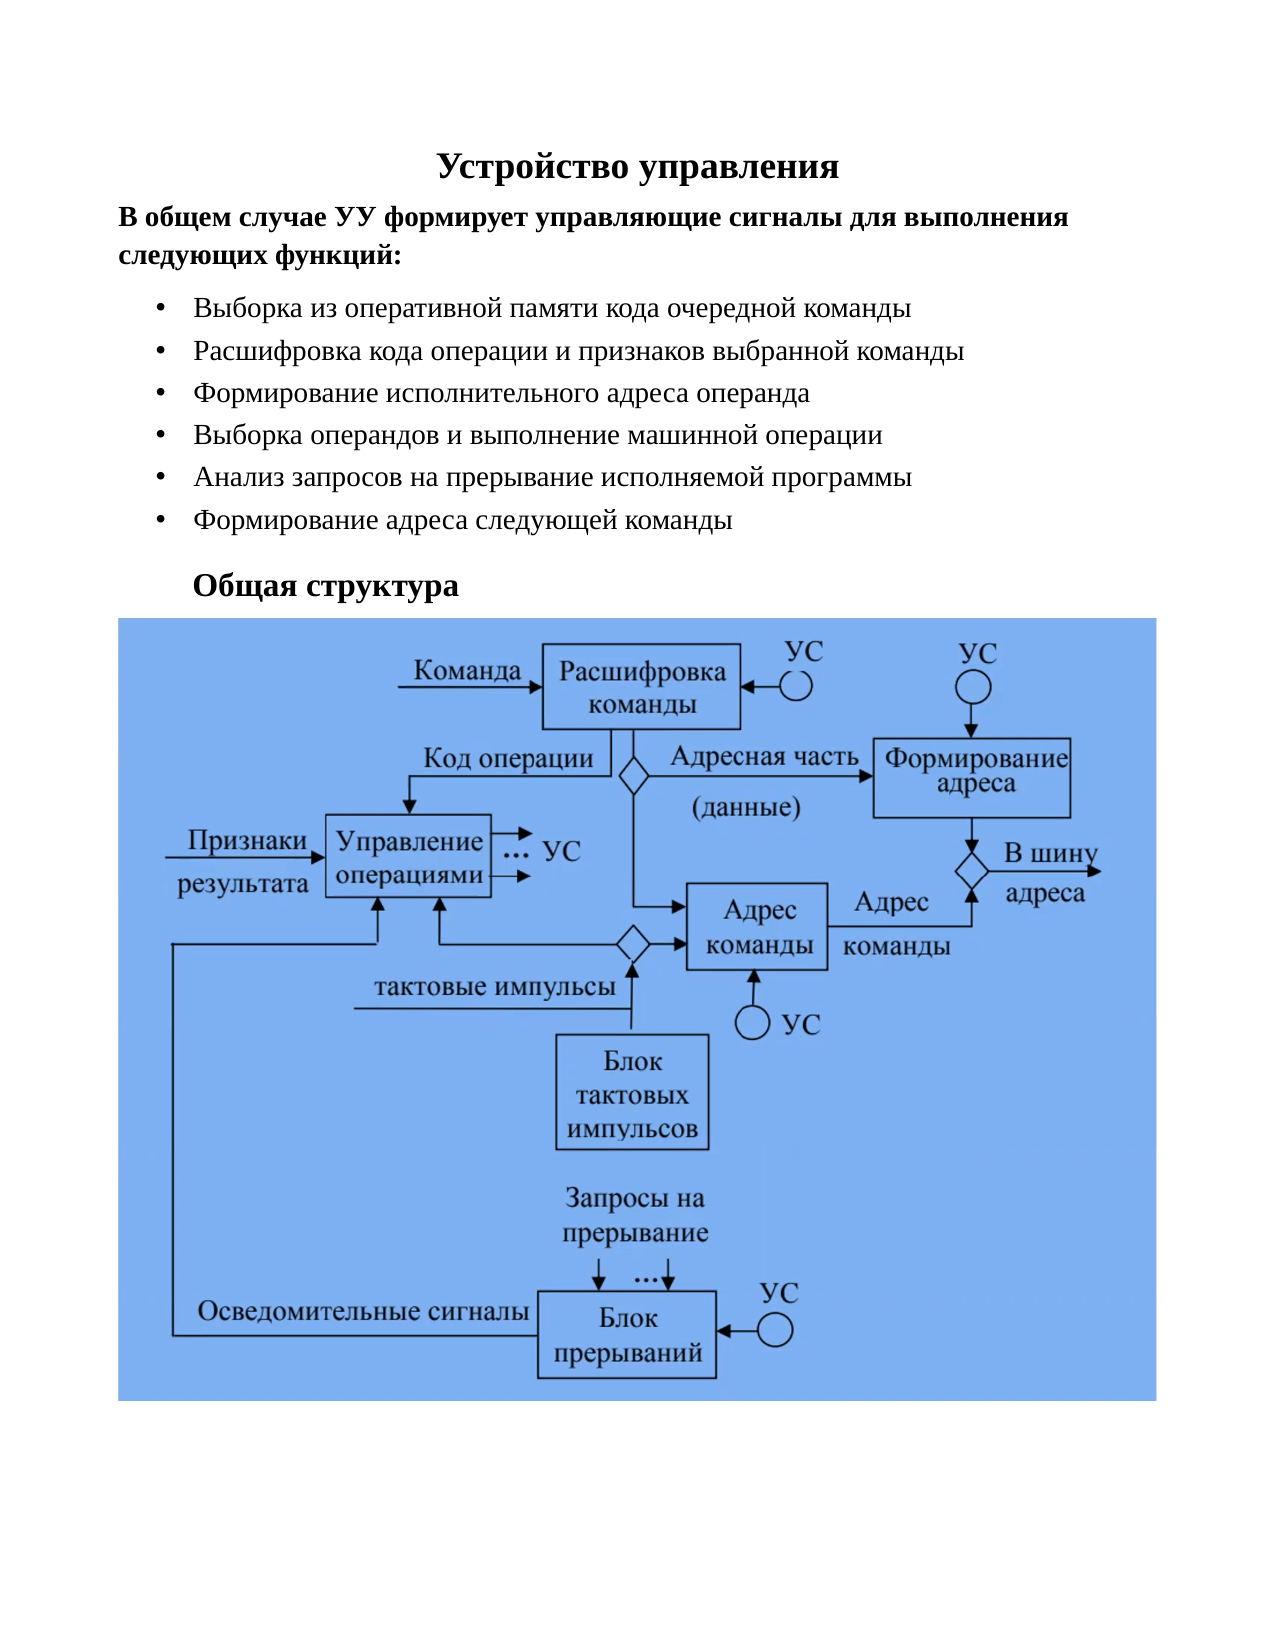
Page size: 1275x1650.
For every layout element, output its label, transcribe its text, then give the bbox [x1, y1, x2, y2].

list Формирование исполнительного адреса операнда [156, 375, 1157, 409]
subtitle Устройство управления [118, 143, 1157, 186]
list Выборка из оперативной памяти кода очередной команды [156, 290, 1157, 324]
list Формирование адреса следующей команды [156, 502, 1157, 536]
subtitle Общая структура [118, 565, 1157, 603]
text В общем случае УУ формирует управляющие сигналы для выполнения следующих функций: [118, 199, 1157, 271]
list Анализ запросов на прерывание исполняемой программы [156, 459, 1157, 493]
list Расшифровка кода операции и признаков выбранной команды [156, 333, 1157, 366]
picture [118, 615, 1157, 1401]
list Выборка операндов и выполнение машинной операции [156, 417, 1157, 451]
